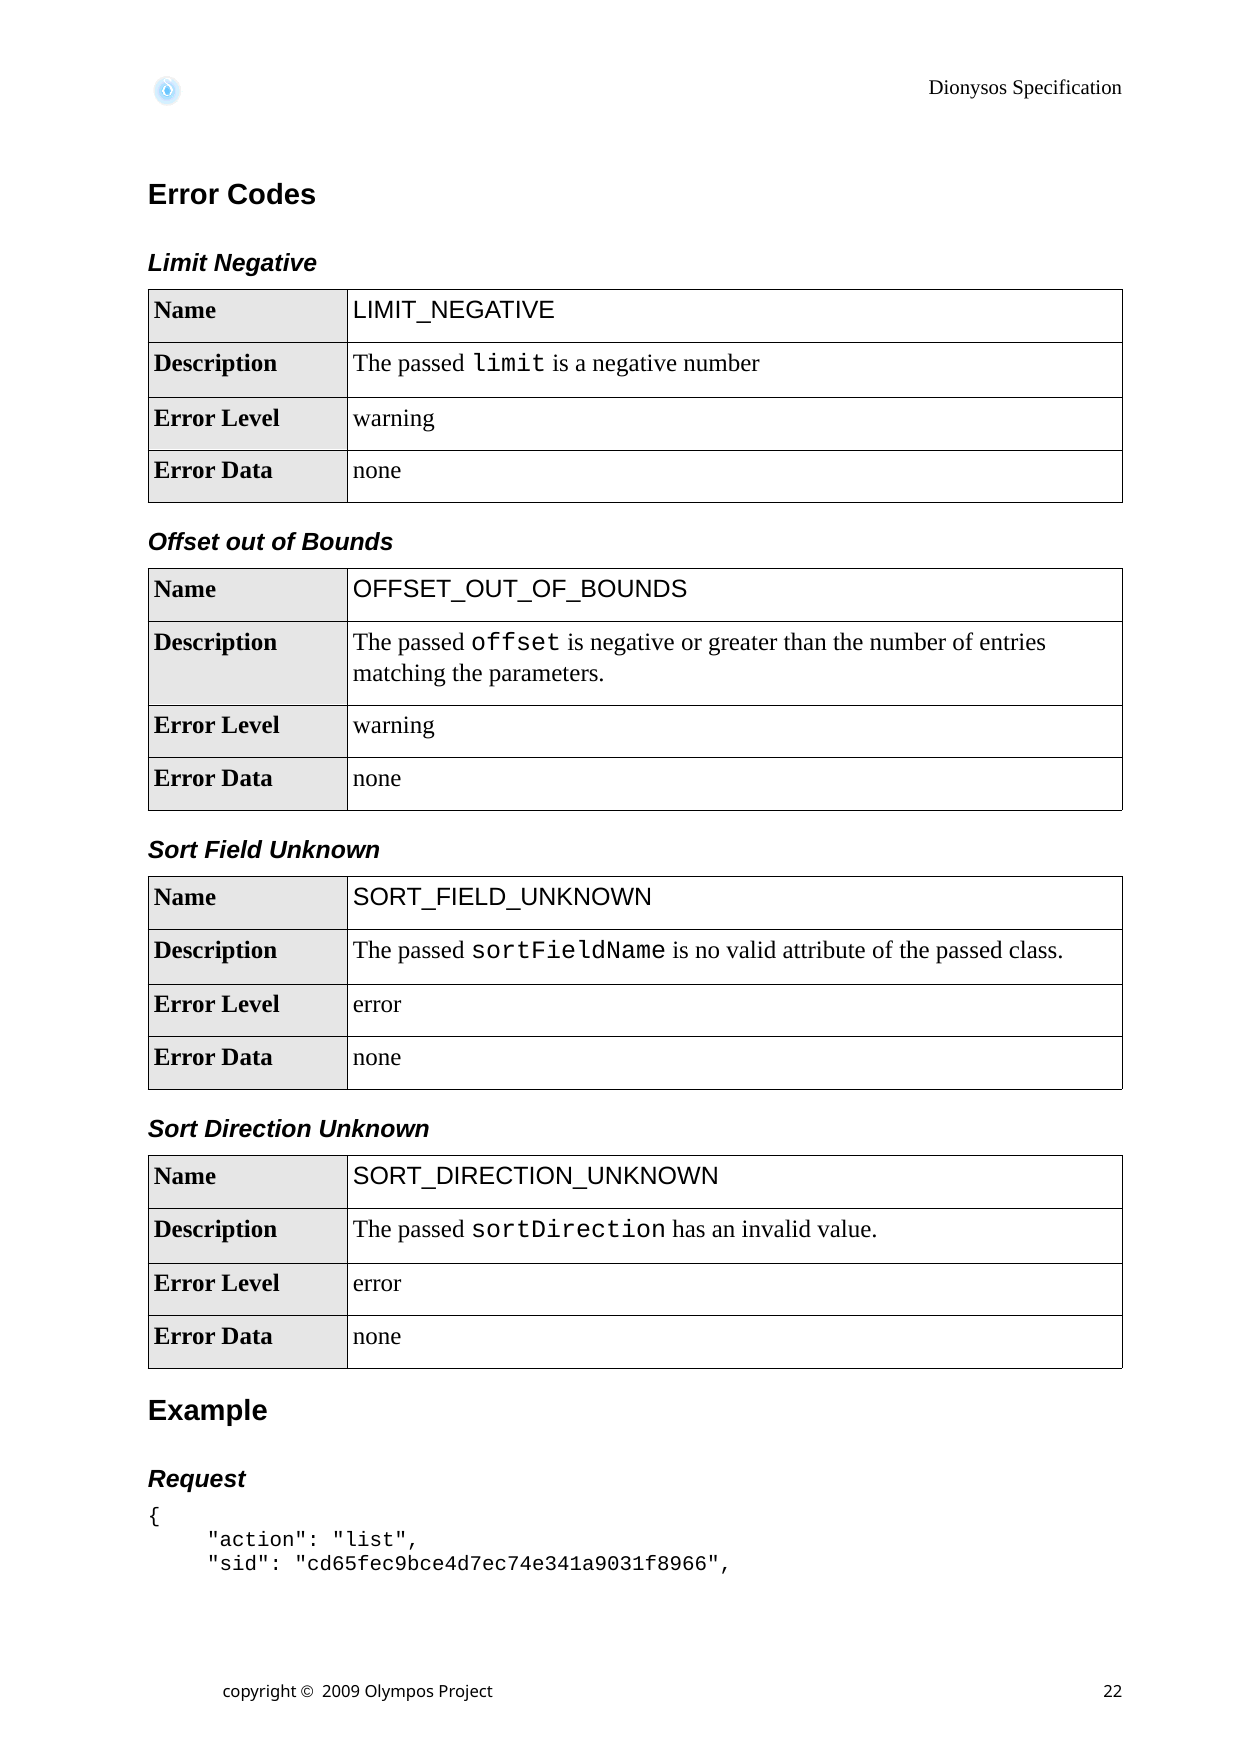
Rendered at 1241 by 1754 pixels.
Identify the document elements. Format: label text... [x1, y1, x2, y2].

table_cell none [348, 1316, 1122, 1368]
table_cell none [348, 1037, 1122, 1089]
table_cell Error Data [149, 758, 347, 810]
table_cell The passed sortFieldName is no valid attribute of the passed class. [348, 930, 1122, 984]
table_header Name [149, 877, 347, 929]
text Sort Field Unknown [148, 835, 1122, 864]
table_cell none [348, 451, 1122, 502]
table_cell The passed sortDirection has an invalid value. [348, 1209, 1122, 1263]
table_cell error [348, 985, 1122, 1036]
table_cell Description [149, 930, 347, 984]
table_cell Error Data [149, 1316, 347, 1368]
text Error Codes [148, 177, 1122, 211]
table_header SORT_FIELD_UNKNOWN [348, 877, 1122, 929]
text Limit Negative [148, 248, 1122, 277]
table_header Name [149, 569, 347, 621]
table_cell Description [149, 343, 347, 397]
table_header Name [149, 1156, 347, 1208]
table_cell Description [149, 622, 347, 704]
text { [148, 1505, 1122, 1529]
table_cell Error Data [149, 1037, 347, 1089]
table_cell warning [348, 706, 1122, 757]
table_cell Description [149, 1209, 347, 1263]
text "sid": "cd65fec9bce4d7ec74e341a9031f8966", [148, 1553, 1122, 1576]
table_header LIMIT_NEGATIVE [348, 290, 1122, 342]
table_cell Error Level [149, 1264, 347, 1315]
table_cell The passed limit is a negative number [348, 343, 1122, 397]
text Example [148, 1393, 1122, 1427]
text "action": "list", [148, 1529, 1122, 1553]
table_cell Error Data [149, 451, 347, 502]
table_cell none [348, 758, 1122, 810]
picture [152, 75, 184, 106]
table_header OFFSET_OUT_OF_BOUNDS [348, 569, 1122, 621]
text Offset out of Bounds [148, 527, 1122, 556]
table_header SORT_DIRECTION_UNKNOWN [348, 1156, 1122, 1208]
text Sort Direction Unknown [148, 1114, 1122, 1143]
table_cell error [348, 1264, 1122, 1315]
table_cell Error Level [149, 706, 347, 757]
table_cell warning [348, 398, 1122, 449]
table_cell Error Level [149, 985, 347, 1036]
text Request [148, 1464, 1122, 1493]
table_cell The passed offset is negative or greater than the number of entries matching the parameters. [348, 622, 1122, 704]
table_header Name [149, 290, 347, 342]
table_cell Error Level [149, 398, 347, 449]
